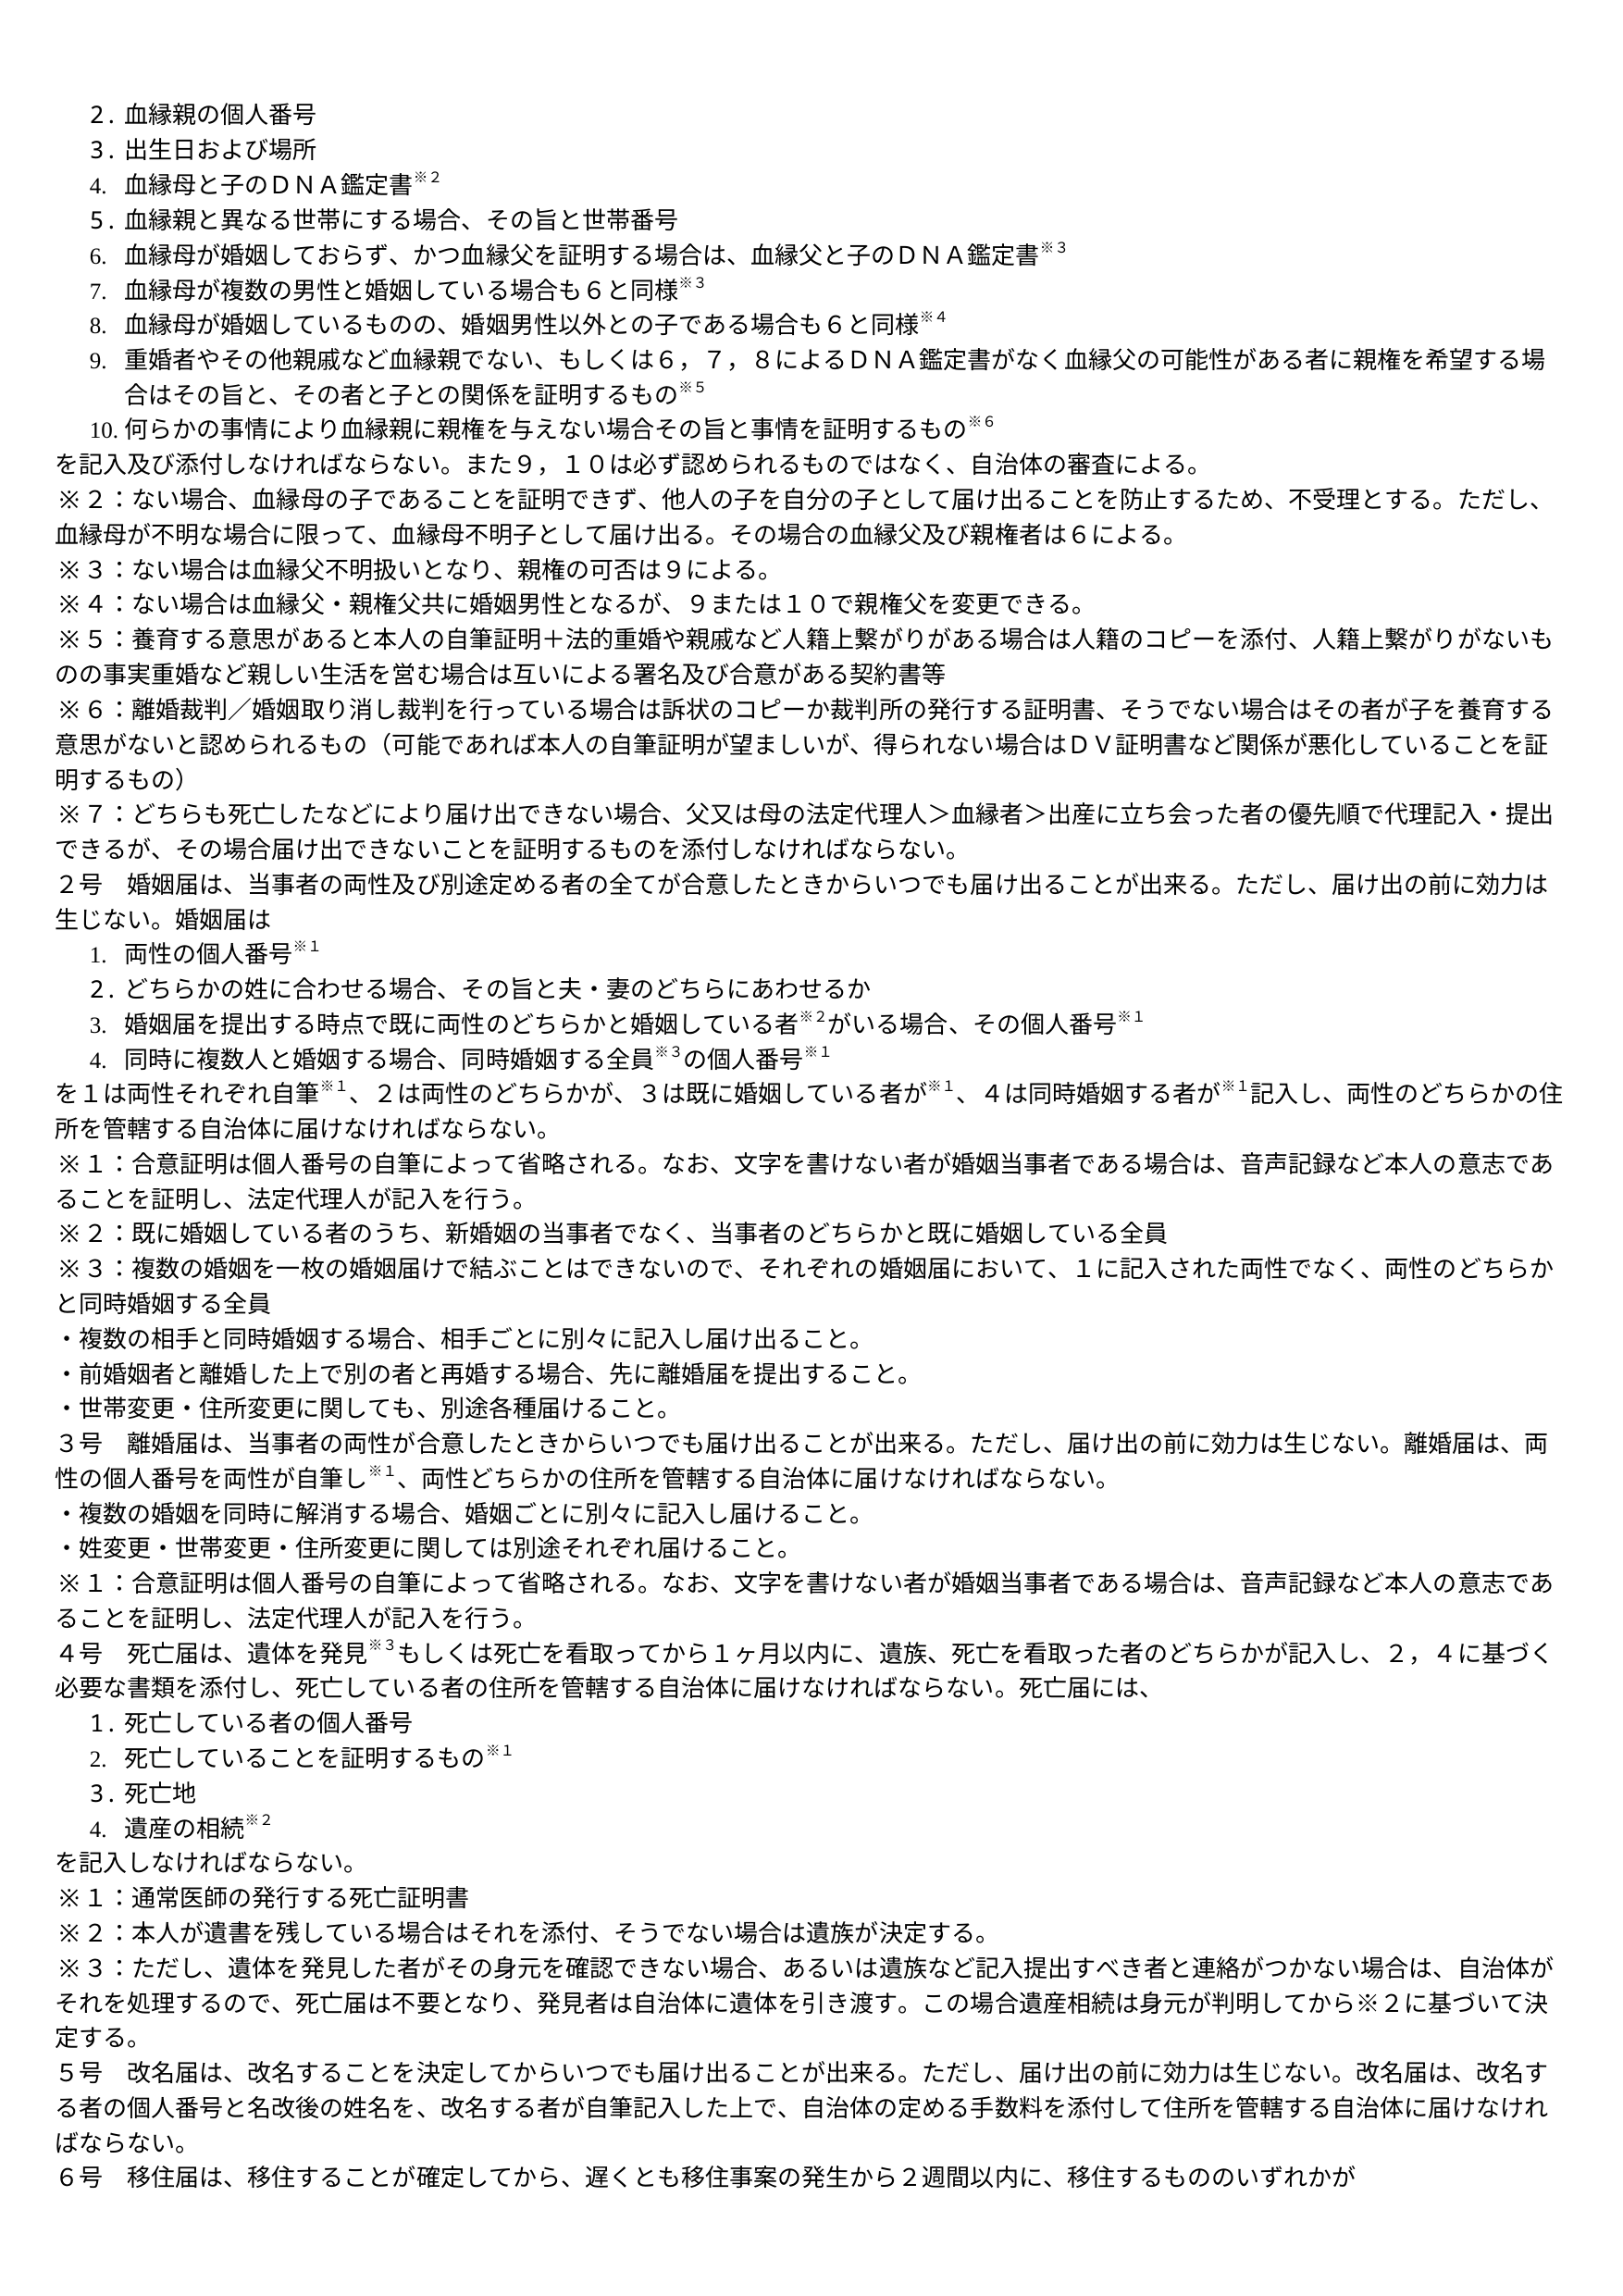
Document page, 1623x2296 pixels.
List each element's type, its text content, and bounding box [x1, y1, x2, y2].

text ２号 婚姻届は、当事者の両性及び別途定める者の全てが合意したときからいつでも届け出ることが出来る。ただし、届け出の前に効力は生じない。婚姻届は [55, 865, 1568, 936]
text ※３：ない場合は血縁父不明扱いとなり、親権の可否は９による。 [55, 551, 1568, 586]
list 血縁母が複数の男性と婚姻している場合も６と同様※３ [90, 271, 1568, 306]
text ・世帯変更・住所変更に関しても、別途各種届けること。 [55, 1390, 1568, 1424]
text ・前婚姻者と離婚した上で別の者と再婚する場合、先に離婚届を提出すること。 [55, 1355, 1568, 1390]
text ※５：養育する意思があると本人の自筆証明＋法的重婚や親戚など人籍上繋がりがある場合は人籍のコピーを添付、人籍上繋がりがないものの事実重婚など親しい生活を営む場合は互いによる署名及び合意がある契約書等 [55, 621, 1568, 690]
text ※６：離婚裁判／婚姻取り消し裁判を行っている場合は訴状のコピーか裁判所の発行する証明書、そうでない場合はその者が子を養育する意思がないと認められるもの（可能であれば本人の自筆証明が望ましいが、得られない場合はＤＶ証明書など関係が悪化していることを証明するもの） [55, 690, 1568, 795]
list 同時に複数人と婚姻する場合、同時婚姻する全員※３の個人番号※１ [90, 1040, 1568, 1075]
text ※３：ただし、遺体を発見した者がその身元を確認できない場合、あるいは遺族など記入提出すべき者と連絡がつかない場合は、自治体がそれを処理するので、死亡届は不要となり、発見者は自治体に遺体を引き渡す。この場合遺産相続は身元が判明してから※２に基づいて決定する。 [55, 1949, 1568, 2054]
list 血縁母が婚姻しているものの、婚姻男性以外との子である場合も６と同様※４ [90, 306, 1568, 341]
list 死亡している者の個人番号 [90, 1704, 1568, 1739]
text ※２：本人が遺書を残している場合はそれを添付、そうでない場合は遺族が決定する。 [55, 1914, 1568, 1949]
text ※４：ない場合は血縁父・親権父共に婚姻男性となるが、９または１０で親権父を変更できる。 [55, 586, 1568, 621]
list 死亡していることを証明するもの※１ [90, 1739, 1568, 1774]
text を１は両性それぞれ自筆※１、２は両性のどちらかが、３は既に婚姻している者が※１、４は同時婚姻する者が※１記入し、両性のどちらかの住所を管轄する自治体に届けなければならない。 [55, 1075, 1568, 1145]
text ※３：複数の婚姻を一枚の婚姻届けで結ぶことはできないので、それぞれの婚姻届において、１に記入された両性でなく、両性のどちらかと同時婚姻する全員 [55, 1250, 1568, 1320]
text ※７：どちらも死亡したなどにより届け出できない場合、父又は母の法定代理人＞血縁者＞出産に立ち会った者の優先順で代理記入・提出できるが、その場合届け出できないことを証明するものを添付しなければならない。 [55, 795, 1568, 865]
list 婚姻届を提出する時点で既に両性のどちらかと婚姻している者※２がいる場合、その個人番号※１ [90, 1005, 1568, 1040]
text ３号 離婚届は、当事者の両性が合意したときからいつでも届け出ることが出来る。ただし、届け出の前に効力は生じない。離婚届は、両性の個人番号を両性が自筆し※１、両性どちらかの住所を管轄する自治体に届けなければならない。 [55, 1424, 1568, 1495]
text ※１：合意証明は個人番号の自筆によって省略される。なお、文字を書けない者が婚姻当事者である場合は、音声記録など本人の意志であることを証明し、法定代理人が記入を行う。 [55, 1564, 1568, 1634]
text ・複数の婚姻を同時に解消する場合、婚姻ごとに別々に記入し届けること。 [55, 1495, 1568, 1529]
text ※２：ない場合、血縁母の子であることを証明できず、他人の子を自分の子として届け出ることを防止するため、不受理とする。ただし、血縁母が不明な場合に限って、血縁母不明子として届け出る。その場合の血縁父及び親権者は６による。 [55, 480, 1568, 551]
list 両性の個人番号※１ [90, 936, 1568, 970]
list 遺産の相続※２ [90, 1809, 1568, 1843]
text ※１：通常医師の発行する死亡証明書 [55, 1879, 1568, 1914]
list 血縁親と異なる世帯にする場合、その旨と世帯番号 [90, 201, 1568, 236]
text ・姓変更・世帯変更・住所変更に関しては別途それぞれ届けること。 [55, 1529, 1568, 1564]
list 重婚者やその他親戚など血縁親でない、もしくは６，７，８によるＤＮＡ鑑定書がなく血縁父の可能性がある者に親権を希望する場合はその旨と、その者と子との関係を証明するもの※５ [90, 341, 1568, 411]
list 死亡地 [90, 1774, 1568, 1809]
text を記入及び添付しなければならない。また９，１０は必ず認められるものではなく、自治体の審査による。 [55, 445, 1568, 480]
list どちらかの姓に合わせる場合、その旨と夫・妻のどちらにあわせるか [90, 970, 1568, 1005]
list 血縁親の個人番号 [90, 96, 1568, 131]
text ※２：既に婚姻している者のうち、新婚姻の当事者でなく、当事者のどちらかと既に婚姻している全員 [55, 1215, 1568, 1250]
text ※１：合意証明は個人番号の自筆によって省略される。なお、文字を書けない者が婚姻当事者である場合は、音声記録など本人の意志であることを証明し、法定代理人が記入を行う。 [55, 1145, 1568, 1215]
list 血縁母が婚姻しておらず、かつ血縁父を証明する場合は、血縁父と子のＤＮＡ鑑定書※３ [90, 236, 1568, 271]
list 出生日および場所 [90, 131, 1568, 166]
list 何らかの事情により血縁親に親権を与えない場合その旨と事情を証明するもの※６ [90, 411, 1568, 445]
text ・複数の相手と同時婚姻する場合、相手ごとに別々に記入し届け出ること。 [55, 1320, 1568, 1355]
text を記入しなければならない。 [55, 1843, 1568, 1879]
text ６号 移住届は、移住することが確定してから、遅くとも移住事案の発生から２週間以内に、移住するもののいずれかが [55, 2158, 1568, 2193]
text ４号 死亡届は、遺体を発見※３もしくは死亡を看取ってから１ヶ月以内に、遺族、死亡を看取った者のどちらかが記入し、２，４に基づく必要な書類を添付し、死亡している者の住所を管轄する自治体に届けなければならない。死亡届には、 [55, 1634, 1568, 1704]
text ５号 改名届は、改名することを決定してからいつでも届け出ることが出来る。ただし、届け出の前に効力は生じない。改名届は、改名する者の個人番号と名改後の姓名を、改名する者が自筆記入した上で、自治体の定める手数料を添付して住所を管轄する自治体に届けなければならない。 [55, 2054, 1568, 2158]
list 血縁母と子のＤＮＡ鑑定書※２ [90, 166, 1568, 201]
